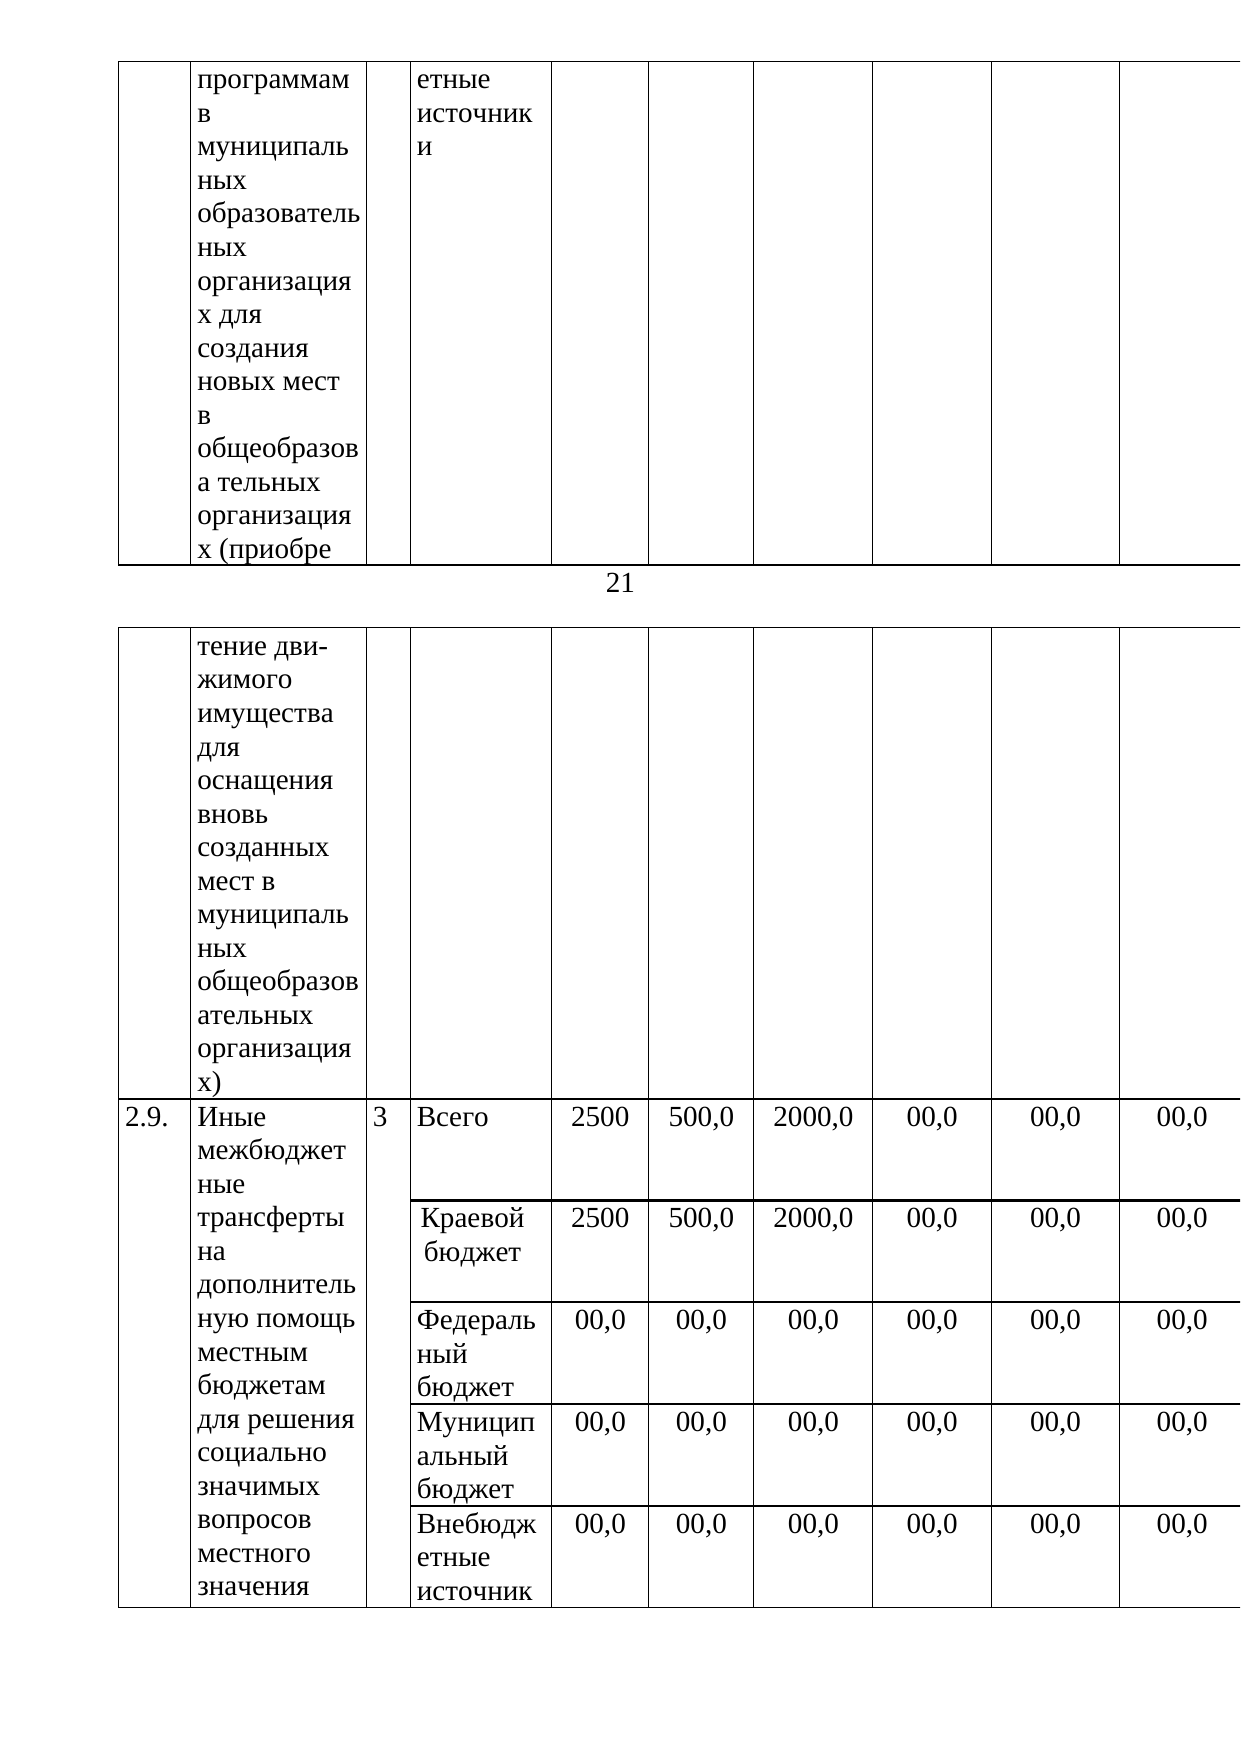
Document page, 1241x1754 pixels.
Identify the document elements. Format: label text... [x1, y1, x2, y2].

table_cell 500,0 [649, 1100, 753, 1199]
table_cell [1120, 62, 1240, 564]
table_cell Внебюджетные источник [411, 1507, 551, 1607]
table_cell [649, 62, 753, 564]
table_cell 00,0 [1120, 1507, 1240, 1607]
table_cell 2500 [552, 1100, 648, 1199]
table_cell 00,0 [992, 1100, 1119, 1199]
table_header [873, 628, 991, 1098]
table_cell 00,0 [552, 1303, 648, 1403]
table_cell 500,0 [649, 1202, 753, 1301]
table_cell 00,0 [873, 1405, 991, 1505]
text 21 [118, 566, 1122, 599]
table_header [754, 628, 872, 1098]
table_cell 00,0 [552, 1507, 648, 1607]
table_header [411, 628, 551, 1098]
table_header [1120, 628, 1240, 1098]
table_cell [873, 62, 991, 564]
table_cell 2.9. [119, 1100, 190, 1607]
table_cell Муниципальный бюджет [411, 1405, 551, 1505]
table_cell 00,0 [754, 1303, 872, 1403]
table_cell 00,0 [1120, 1202, 1240, 1301]
table_cell [754, 62, 872, 564]
table_cell етные источники [411, 62, 551, 564]
table_cell 00,0 [873, 1100, 991, 1199]
table_cell [552, 62, 648, 564]
table_cell 00,0 [873, 1507, 991, 1607]
table_header [367, 628, 410, 1098]
table_cell 00,0 [873, 1202, 991, 1301]
table_cell Всего [411, 1100, 551, 1199]
table_cell 2000,0 [754, 1202, 872, 1301]
table_cell Федеральный бюджет [411, 1303, 551, 1403]
table_cell 3 [367, 1100, 410, 1607]
table_cell 00,0 [649, 1507, 753, 1607]
table_cell 2500 [552, 1202, 648, 1301]
table_cell 00,0 [992, 1303, 1119, 1403]
table_cell 00,0 [1120, 1100, 1240, 1199]
table_header [552, 628, 648, 1098]
table_cell 00,0 [649, 1405, 753, 1505]
table_cell 00,0 [552, 1405, 648, 1505]
table_cell 00,0 [754, 1405, 872, 1505]
table_header [119, 628, 190, 1098]
table_cell 00,0 [873, 1303, 991, 1403]
table_cell 00,0 [992, 1507, 1119, 1607]
table_cell 00,0 [992, 1405, 1119, 1505]
table_cell 2000,0 [754, 1100, 872, 1199]
table_cell 00,0 [649, 1303, 753, 1403]
table_cell Краевой бюджет [411, 1202, 551, 1301]
table_header [649, 628, 753, 1098]
table_cell 00,0 [1120, 1405, 1240, 1505]
table_cell 00,0 [754, 1507, 872, 1607]
table_cell [992, 62, 1119, 564]
table_cell Иные межбюджетные трансферты на дополнительную помощь местным бюджетам для решения социально значимых вопросов местного значения [191, 1100, 366, 1607]
table_cell 00,0 [1120, 1303, 1240, 1403]
table_header [992, 628, 1119, 1098]
table_header тение дви- жимого имущества для оснащения вновь созданных мест в муниципальных общеобразовательных организациях) [191, 628, 366, 1098]
table_cell 00,0 [992, 1202, 1119, 1301]
